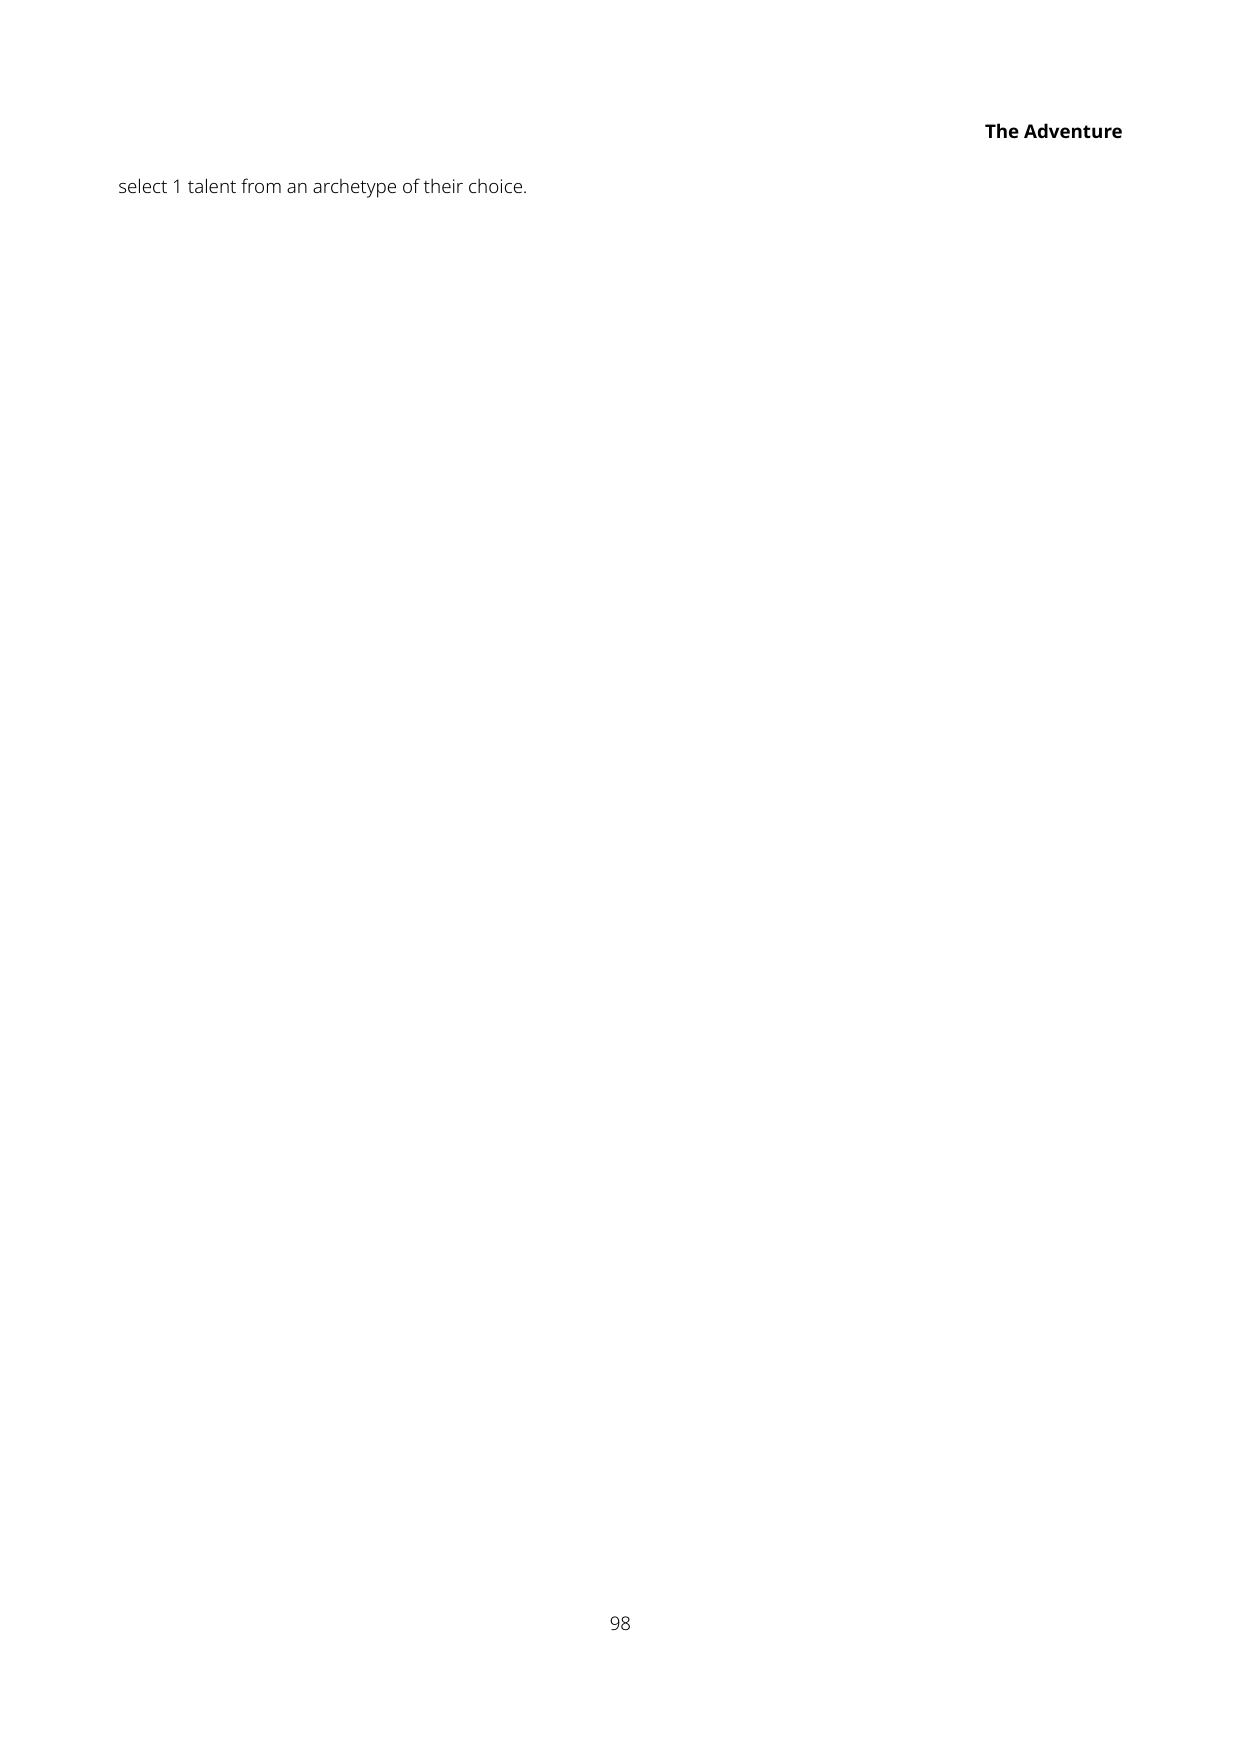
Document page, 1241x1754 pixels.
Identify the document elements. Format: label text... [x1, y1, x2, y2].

text select 1 talent from an archetype of their choice. [118, 173, 605, 199]
